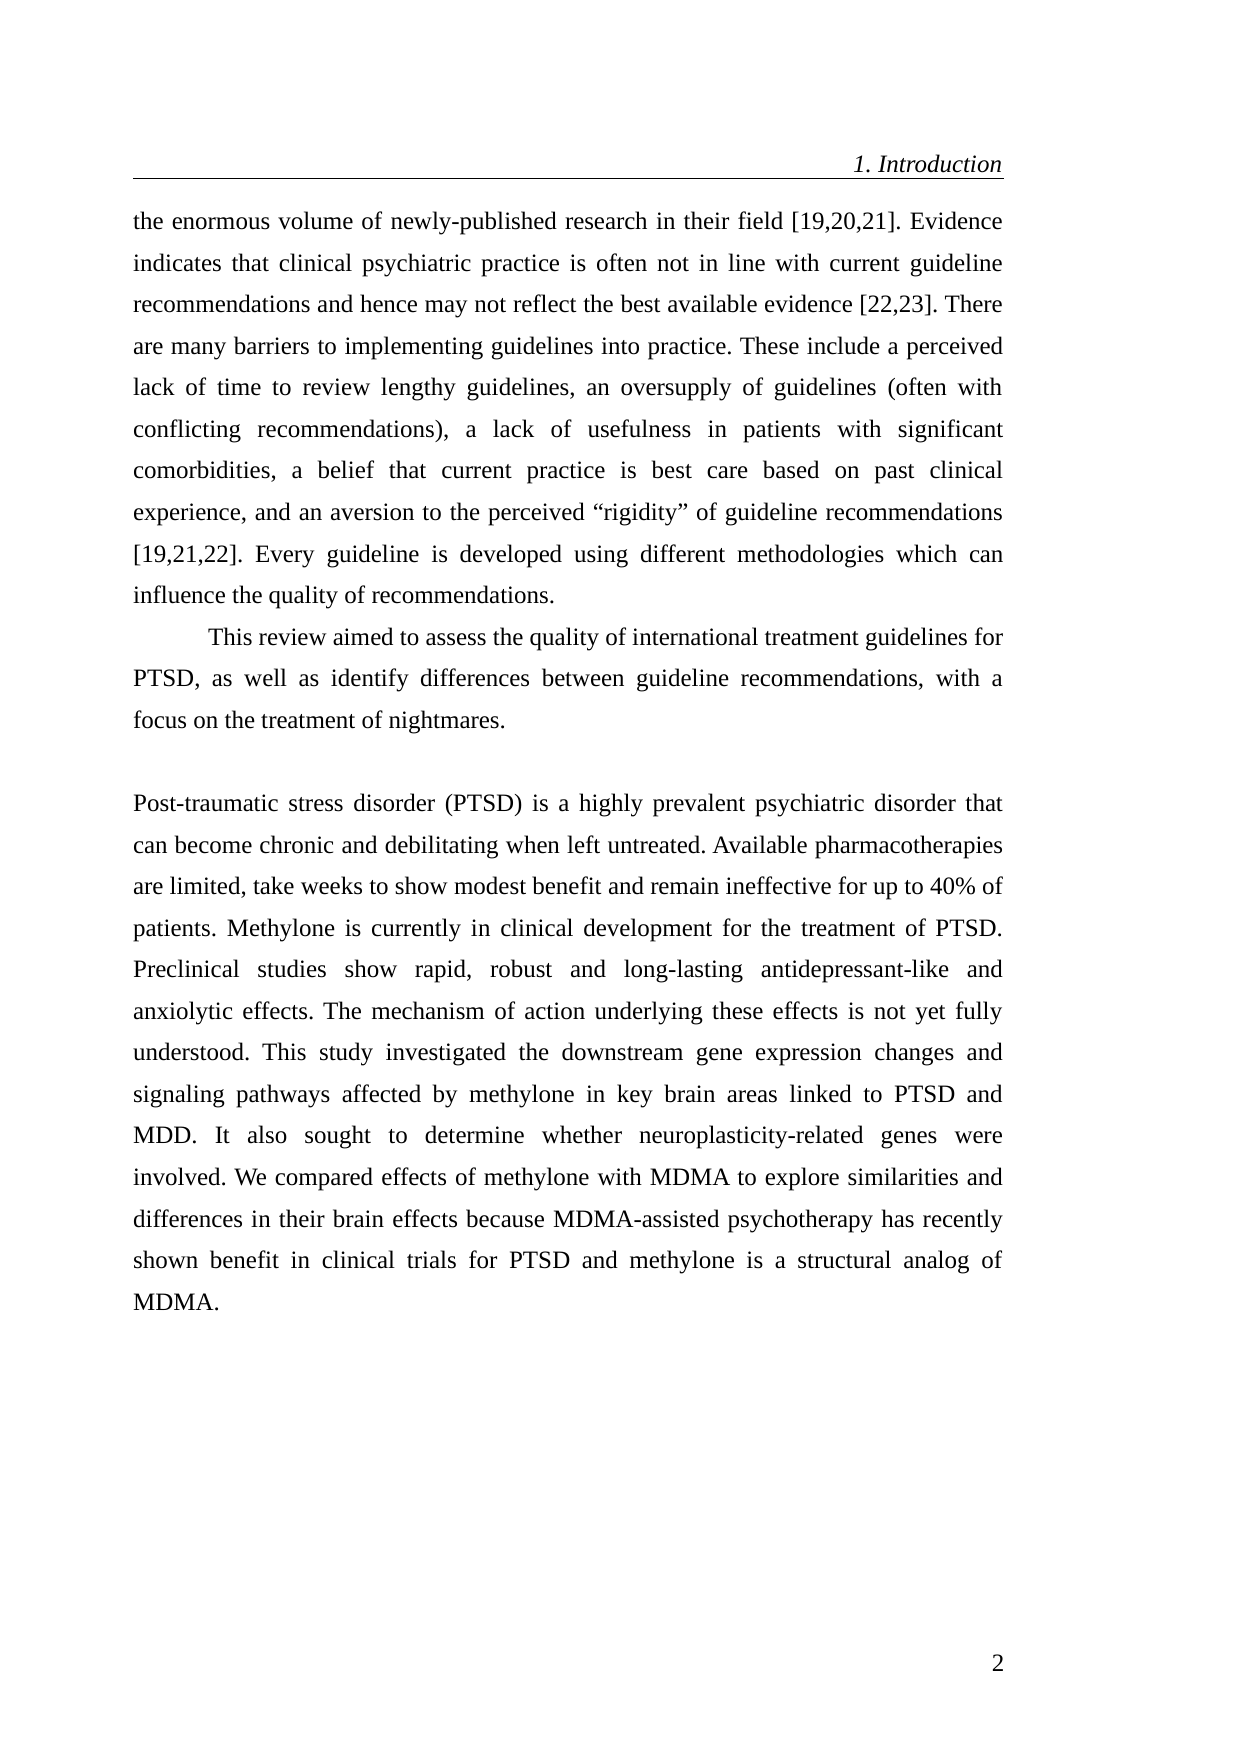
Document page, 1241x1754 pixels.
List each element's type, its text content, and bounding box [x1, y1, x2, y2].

text This review aimed to assess the quality of international treatment guidelines for PTSD, as well as identify differences between guideline recommendations, with a focus on the treatment of nightmares. [133, 623, 1004, 734]
text Post-traumatic stress disorder (PTSD) is a highly prevalent psychiatric disorder that can become chronic and debilitating when left untreated. Available pharmacotherapies are limited, take weeks to show modest benefit and remain ineffective for up to 40% of patients. Methylone is currently in clinical development for the treatment of PTSD. Preclinical studies show rapid, robust and long-lasting antidepressant-like and anxiolytic effects. The mechanism of action underlying these effects is not yet fully understood. This study investigated the downstream gene expression changes and signaling pathways affected by methylone in key brain areas linked to PTSD and MDD. It also sought to determine whether neuroplasticity-related genes were involved. We compared effects of methylone with MDMA to explore similarities and differences in their brain effects because MDMA-assisted psychotherapy has recently shown benefit in clinical trials for PTSD and methylone is a structural analog of MDMA. [133, 789, 1004, 1316]
text the enormous volume of newly-published research in their field [19,20,21]. Evidence indicates that clinical psychiatric practice is often not in line with current guideline recommendations and hence may not reflect the best available evidence [22,23]. There are many barriers to implementing guidelines into practice. These include a perceived lack of time to review lengthy guidelines, an oversupply of guidelines (often with conflicting recommendations), a lack of usefulness in patients with significant comorbidities, a belief that current practice is best care based on past clinical experience, and an aversion to the perceived “rigidity” of guideline recommendations [19,21,22]. Every guideline is developed using different methodologies which can influence the quality of recommendations. [133, 207, 1004, 609]
